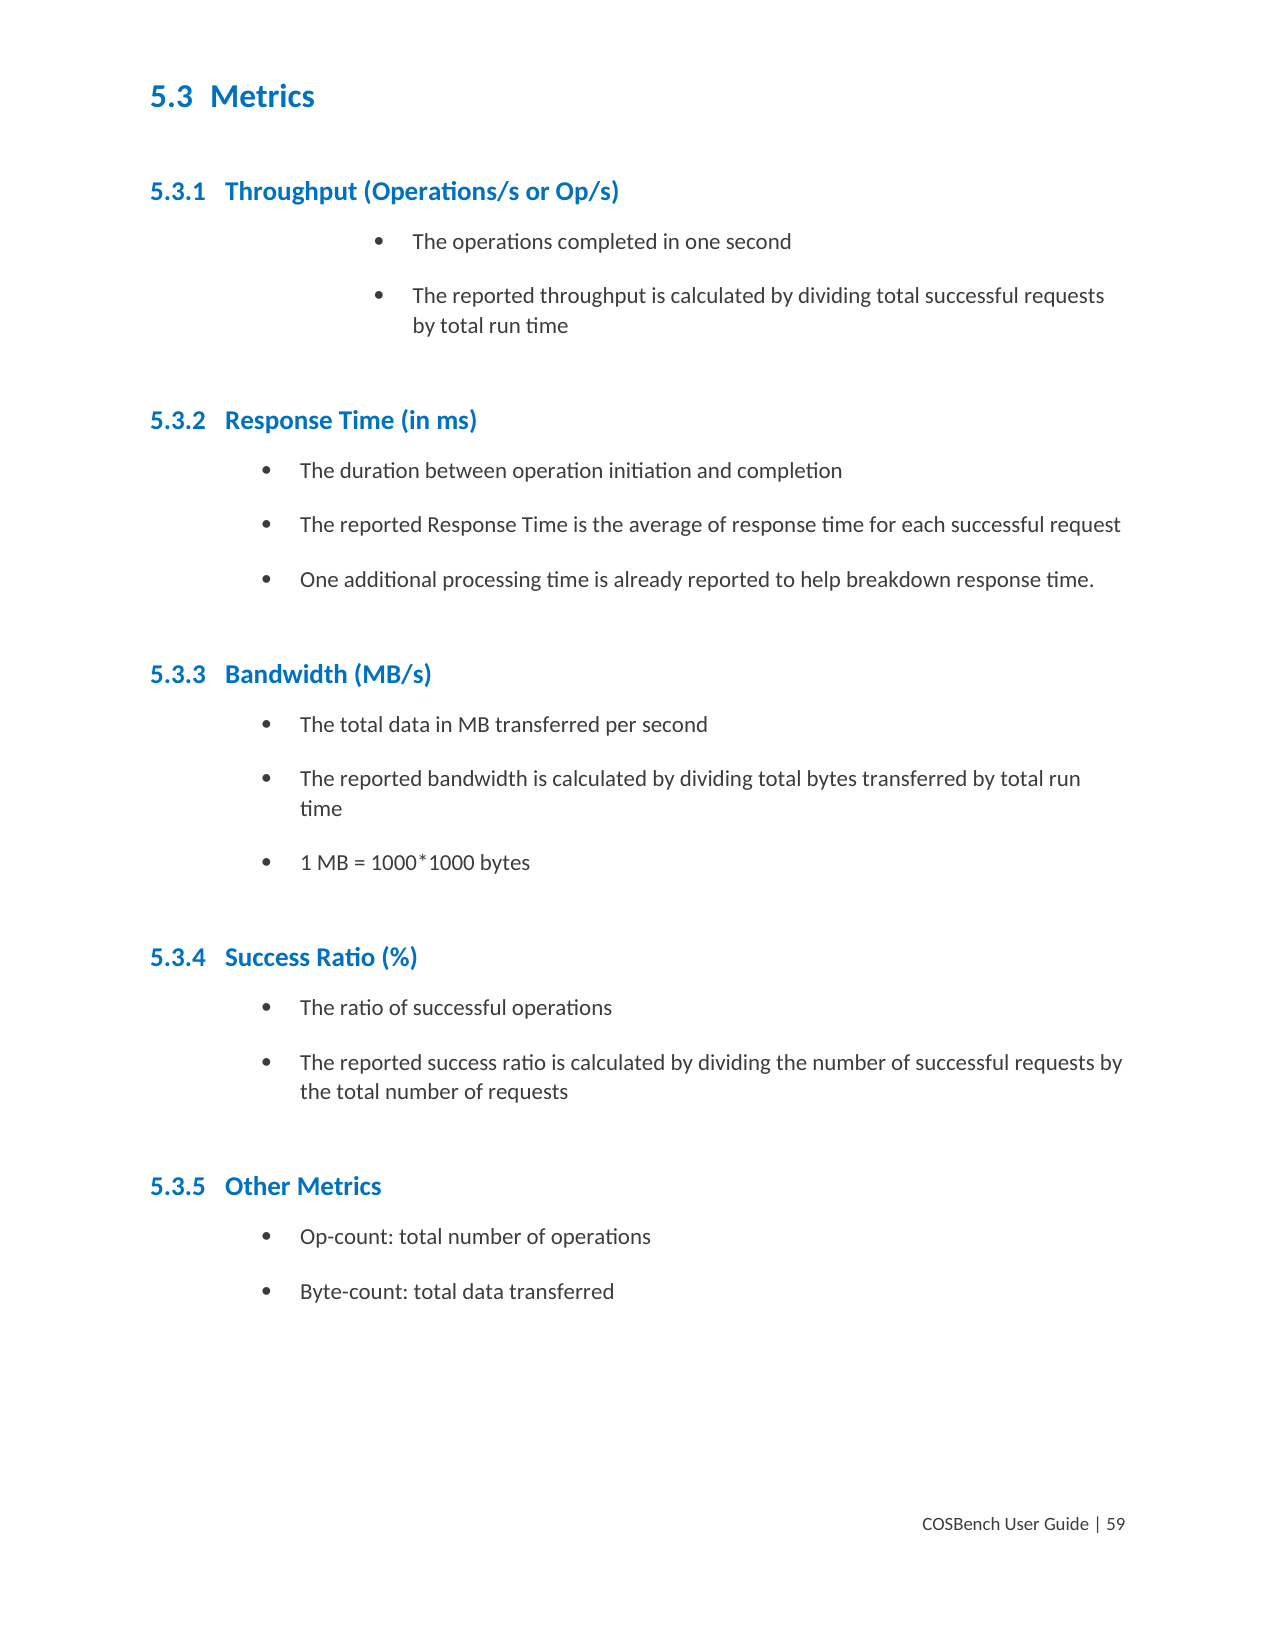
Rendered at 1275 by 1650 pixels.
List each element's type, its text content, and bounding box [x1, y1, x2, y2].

subtitle Success Ratio (%) [150, 940, 1125, 973]
subtitle Metrics [150, 75, 1125, 116]
list The reported success ratio is calculated by dividing the number of successful requests by the total number of requests [262, 1048, 1125, 1105]
list The reported Response Time is the average of response time for each successful request [262, 511, 1125, 539]
subtitle Bandwidth (MB/s) [150, 657, 1125, 690]
list The total data in MB transferred per second [262, 710, 1125, 738]
subtitle Other Metrics [150, 1169, 1125, 1202]
subtitle Throughput (Operations/s or Op/s) [150, 174, 1125, 207]
list The reported throughput is calculated by dividing total successful requests by total run time [375, 282, 1125, 339]
list Op-count: total number of operations [262, 1222, 1125, 1251]
list Byte-count: total data transferred [262, 1277, 1125, 1305]
list The ratio of successful operations [262, 993, 1125, 1022]
list 1 MB = 1000*1000 bytes [262, 848, 1125, 876]
list One additional processing time is already reported to help breakdown response time. [262, 565, 1125, 593]
list The operations completed in one second [375, 227, 1125, 255]
list The duration between operation initiation and completion [262, 456, 1125, 484]
subtitle Response Time (in ms) [150, 403, 1125, 436]
list The reported bandwidth is calculated by dividing total bytes transferred by total run time [262, 764, 1125, 822]
